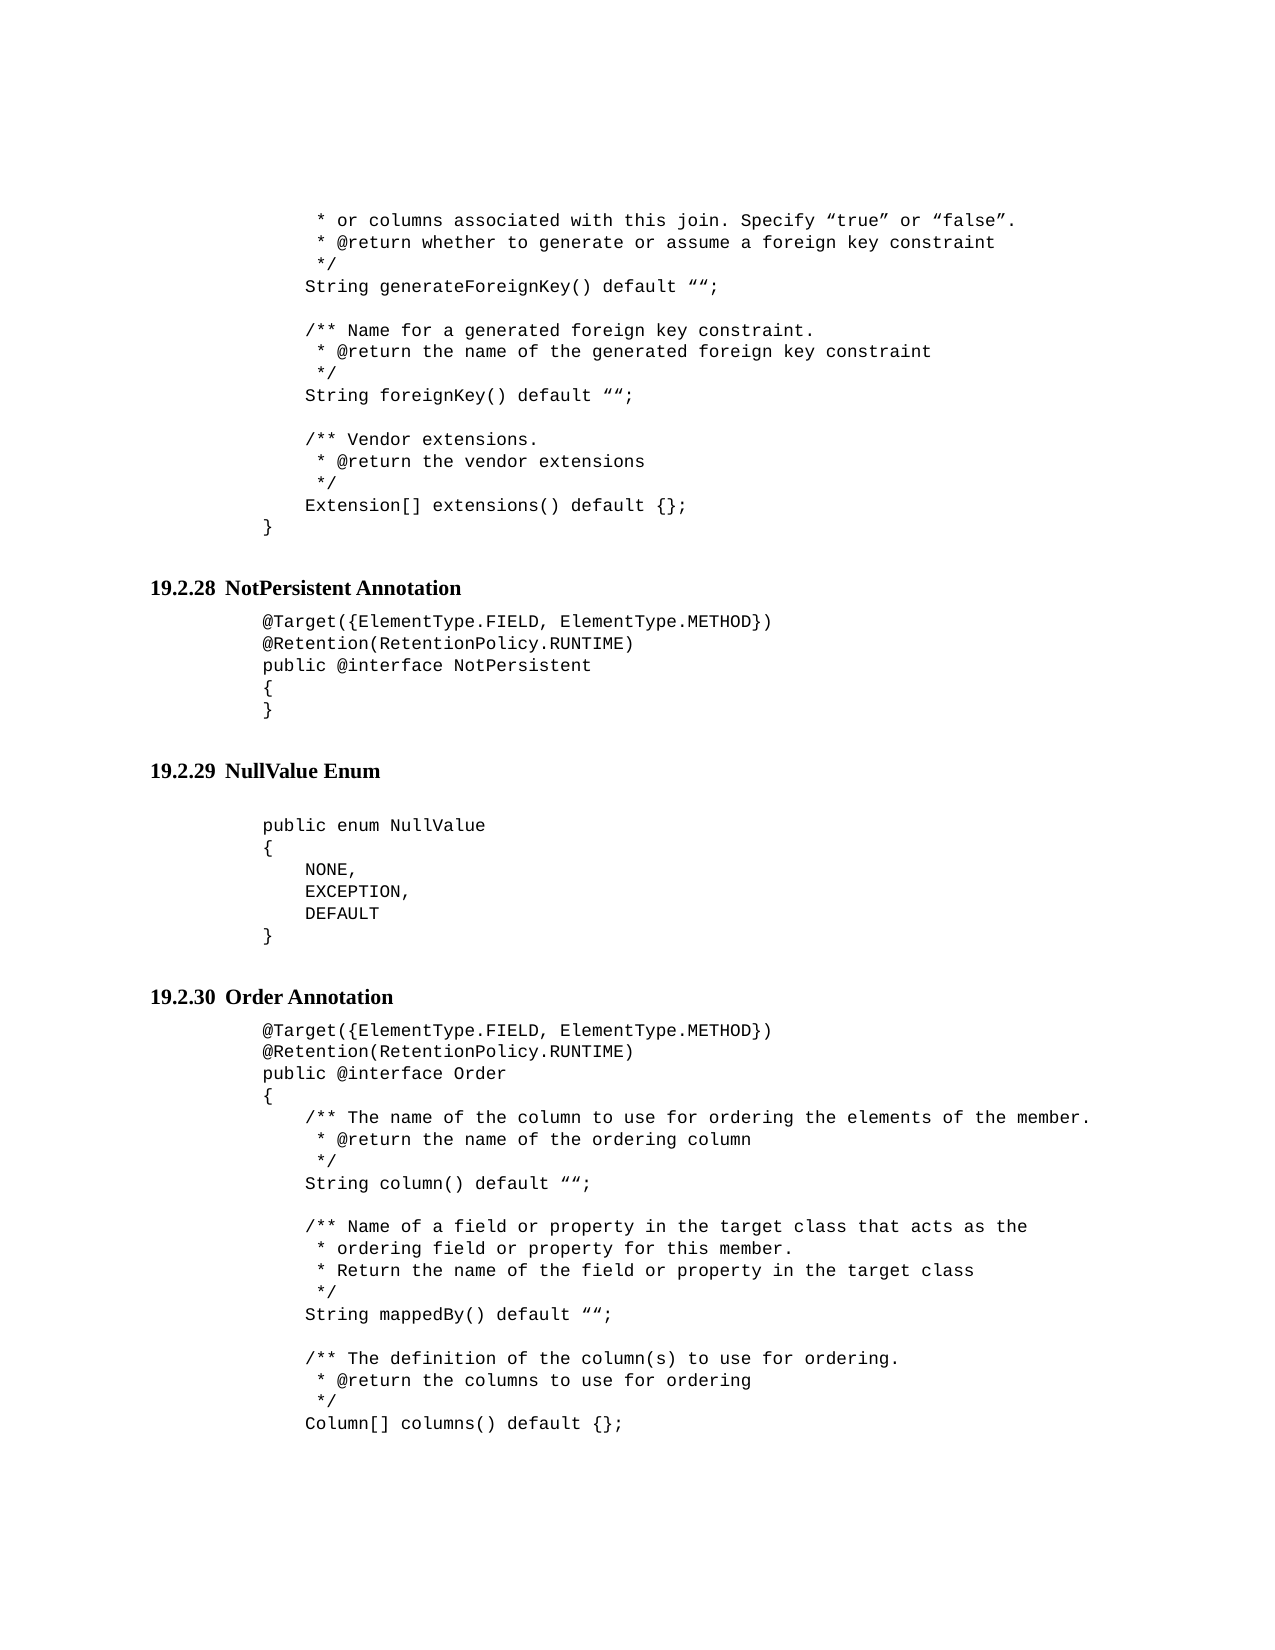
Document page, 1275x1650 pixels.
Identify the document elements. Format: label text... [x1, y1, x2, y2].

text * @return whether to generate or assume a foreign key constraint [262, 232, 1125, 254]
text { [262, 837, 1125, 859]
text /** Name for a generated foreign key constraint. [262, 319, 1125, 341]
text */ [262, 363, 1125, 385]
text public enum NullValue [262, 815, 1125, 837]
text @Target({ElementType.FIELD, ElementType.METHOD}) [262, 1019, 1125, 1041]
text */ [262, 472, 1125, 494]
text EXCEPTION, [262, 881, 1125, 903]
text */ [262, 1282, 1125, 1304]
text /** Vendor extensions. [262, 429, 1125, 451]
text */ [262, 1391, 1125, 1413]
text * @return the columns to use for ordering [262, 1369, 1125, 1391]
text String generateForeignKey() default ““; [262, 276, 1125, 297]
text Column[] columns() default {}; [262, 1413, 1125, 1435]
text @Retention(RetentionPolicy.RUNTIME) [262, 1041, 1125, 1063]
text } [262, 516, 1125, 538]
text DEFAULT [262, 903, 1125, 924]
text /** Name of a field or property in the target class that acts as the [262, 1216, 1125, 1238]
text * ordering field or property for this member. [262, 1238, 1125, 1260]
text } [262, 698, 1125, 720]
text * @return the name of the generated foreign key constraint [262, 341, 1125, 363]
subtitle Order Annotation [150, 983, 1125, 1009]
text /** The name of the column to use for ordering the elements of the member. [262, 1107, 1125, 1129]
text public @interface Order [262, 1063, 1125, 1085]
text String column() default ““; [262, 1172, 1125, 1194]
text */ [262, 254, 1125, 276]
text /** The definition of the column(s) to use for ordering. [262, 1347, 1125, 1369]
text { [262, 677, 1125, 698]
text @Target({ElementType.FIELD, ElementType.METHOD}) [262, 611, 1125, 633]
text NONE, [262, 859, 1125, 881]
text { [262, 1085, 1125, 1107]
text public @interface NotPersistent [262, 655, 1125, 677]
text * Return the name of the field or property in the target class [262, 1260, 1125, 1282]
text @Retention(RetentionPolicy.RUNTIME) [262, 633, 1125, 655]
text * @return the vendor extensions [262, 451, 1125, 472]
text String mappedBy() default ““; [262, 1304, 1125, 1326]
text String foreignKey() default ““; [262, 385, 1125, 407]
text Extension[] extensions() default {}; [262, 494, 1125, 516]
text */ [262, 1151, 1125, 1172]
subtitle NullValue Enum [150, 757, 1125, 783]
text * @return the name of the ordering column [262, 1129, 1125, 1151]
subtitle NotPersistent Annotation [150, 574, 1125, 601]
text * or columns associated with this join. Specify “true” or “false”. [262, 210, 1125, 232]
text } [262, 924, 1125, 946]
